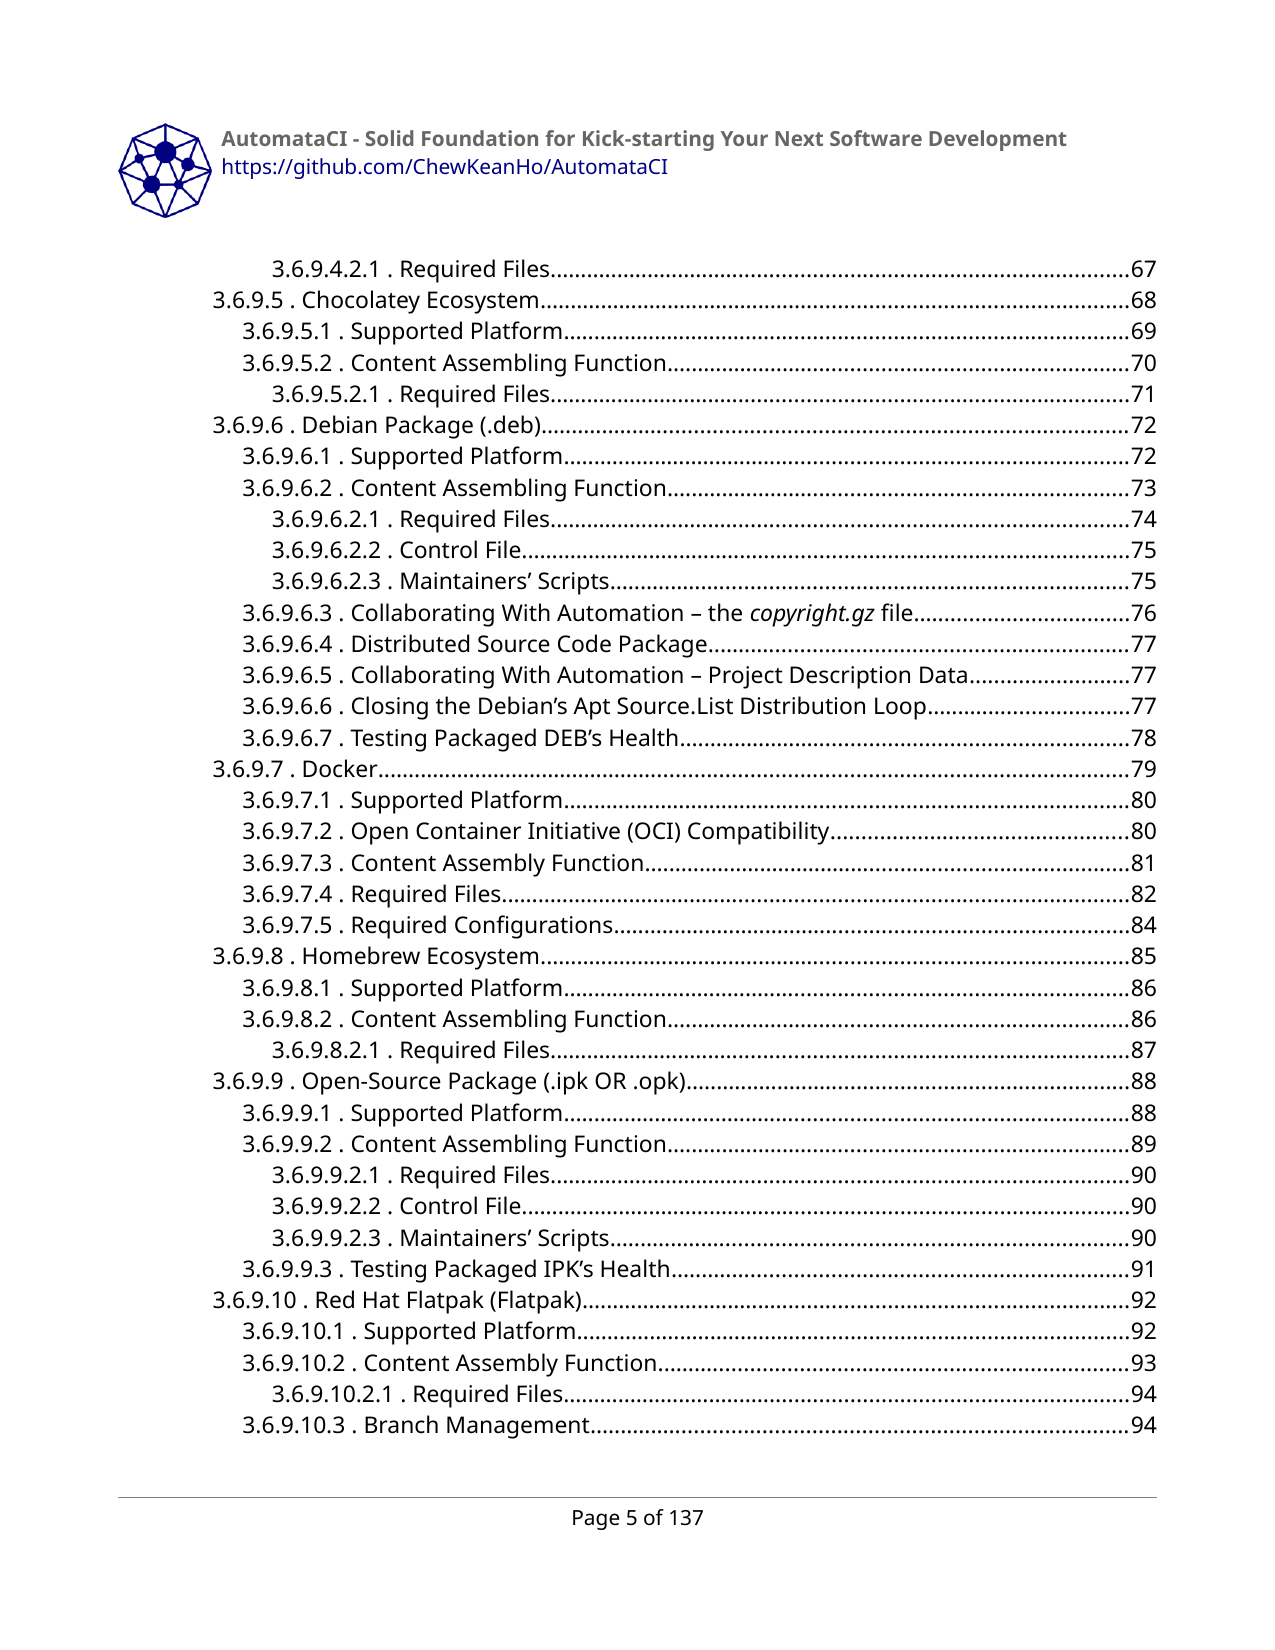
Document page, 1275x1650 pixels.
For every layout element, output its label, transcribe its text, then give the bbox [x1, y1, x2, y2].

text 3.6.9.6.2.2 . Control File 75 [266, 534, 1157, 565]
text 3.6.9.6.2.1 . Required Files 74 [266, 503, 1157, 534]
text 3.6.9.7.2 . Open Container Initiative (OCI) Compatibility 80 [236, 815, 1157, 847]
text 3.6.9.7 . Docker 79 [207, 753, 1157, 784]
text 3.6.9.6 . Debian Package (.deb) 72 [207, 409, 1157, 440]
text 3.6.9.6.6 . Closing the Debian’s Apt Source.List Distribution Loop 77 [236, 690, 1157, 722]
text 3.6.9.6.3 . Collaborating With Automation – the copyright.gz file 76 [236, 597, 1157, 628]
text 3.6.9.6.2.3 . Maintainers’ Scripts 75 [266, 565, 1157, 597]
text 3.6.9.6.2 . Content Assembling Function 73 [236, 472, 1157, 503]
text 3.6.9.10.2.1 . Required Files 94 [266, 1378, 1157, 1409]
text 3.6.9.9.2.3 . Maintainers’ Scripts 90 [266, 1222, 1157, 1253]
text 3.6.9.5 . Chocolatey Ecosystem 68 [207, 284, 1157, 315]
text 3.6.9.8.2 . Content Assembling Function 86 [236, 1003, 1157, 1034]
text 3.6.9.8 . Homebrew Ecosystem 85 [207, 940, 1157, 972]
text 3.6.9.6.5 . Collaborating With Automation – Project Description Data 77 [236, 659, 1157, 690]
text 3.6.9.10.2 . Content Assembly Function 93 [236, 1347, 1157, 1378]
text 3.6.9.9.2.1 . Required Files 90 [266, 1159, 1157, 1190]
text 3.6.9.6.1 . Supported Platform 72 [236, 440, 1157, 472]
text 3.6.9.7.4 . Required Files 82 [236, 878, 1157, 909]
text 3.6.9.9.3 . Testing Packaged IPK’s Health 91 [236, 1253, 1157, 1284]
text 3.6.9.7.1 . Supported Platform 80 [236, 784, 1157, 815]
text 3.6.9.4.2.1 . Required Files 67 [266, 253, 1157, 284]
text 3.6.9.10.1 . Supported Platform 92 [236, 1315, 1157, 1347]
text 3.6.9.8.2.1 . Required Files 87 [266, 1034, 1157, 1065]
text 3.6.9.9 . Open-Source Package (.ipk OR .opk) 88 [207, 1065, 1157, 1097]
text 3.6.9.6.4 . Distributed Source Code Package 77 [236, 628, 1157, 659]
text 3.6.9.5.2.1 . Required Files 71 [266, 378, 1157, 409]
text 3.6.9.8.1 . Supported Platform 86 [236, 972, 1157, 1003]
text 3.6.9.5.1 . Supported Platform 69 [236, 315, 1157, 347]
picture [118, 123, 212, 218]
text 3.6.9.10 . Red Hat Flatpak (Flatpak) 92 [207, 1284, 1157, 1315]
text 3.6.9.7.5 . Required Configurations 84 [236, 909, 1157, 940]
text 3.6.9.6.7 . Testing Packaged DEB’s Health 78 [236, 722, 1157, 753]
text 3.6.9.5.2 . Content Assembling Function 70 [236, 347, 1157, 378]
text 3.6.9.9.2 . Content Assembling Function 89 [236, 1128, 1157, 1159]
text 3.6.9.9.1 . Supported Platform 88 [236, 1097, 1157, 1128]
text 3.6.9.9.2.2 . Control File 90 [266, 1190, 1157, 1222]
text 3.6.9.10.3 . Branch Management 94 [236, 1409, 1157, 1440]
text 3.6.9.7.3 . Content Assembly Function 81 [236, 847, 1157, 878]
